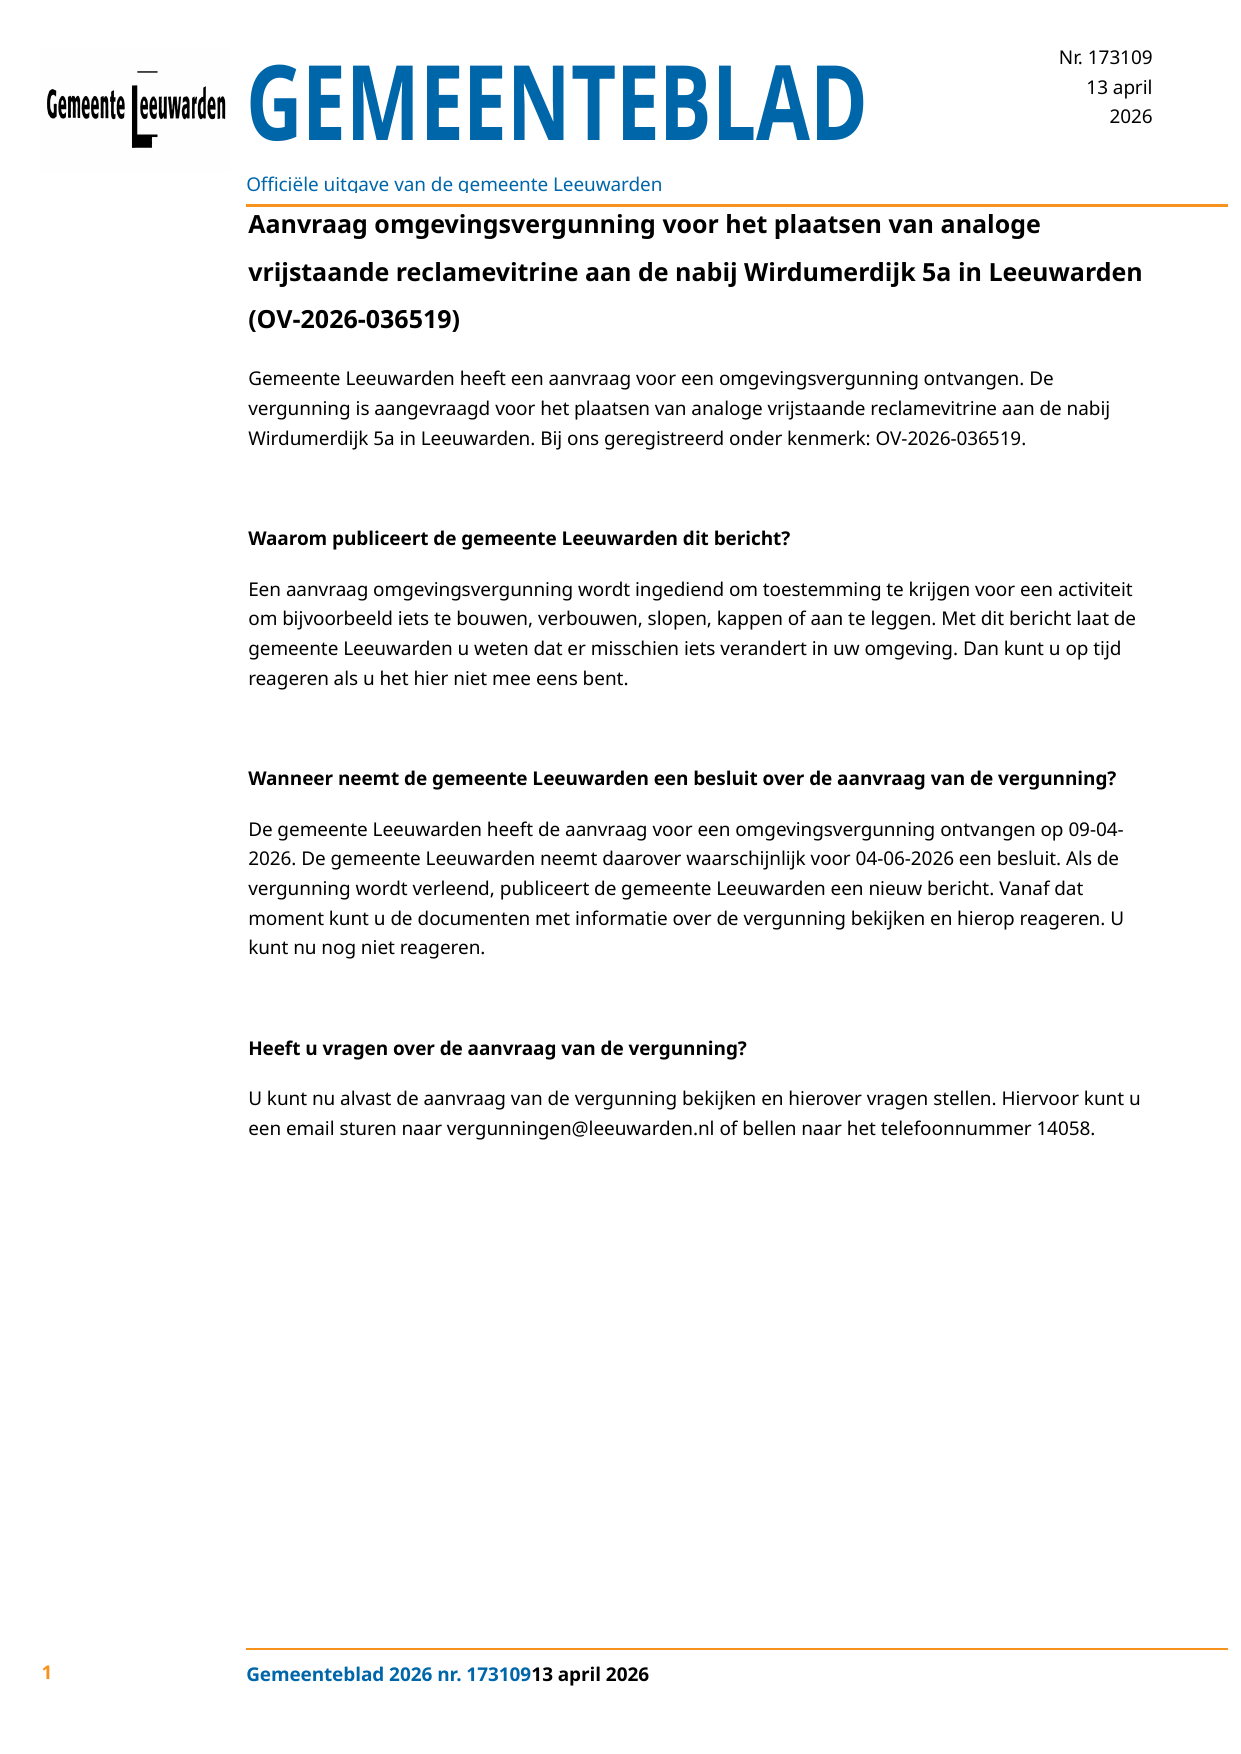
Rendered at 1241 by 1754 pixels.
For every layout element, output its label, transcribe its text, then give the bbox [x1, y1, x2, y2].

text Wanneer neemt de gemeente Leeuwarden een besluit over de aanvraag van de vergunning? [248, 766, 1152, 791]
text De gemeente Leeuwarden heeft de aanvraag voor een omgevingsvergunning ontvangen op 09-04-2026. De gemeente Leeuwarden neemt daarover waarschijnlijk voor 04-06-2026 een besluit. Als de vergunning wordt verleend, publiceert de gemeente Leeuwarden een nieuw bericht. Vanaf dat moment kunt u de documenten met informatie over de vergunning bekijken en hierop reageren. U kunt nu nog niet reageren. [248, 816, 1152, 960]
text Gemeente Leeuwarden heeft een aanvraag voor een omgevingsvergunning ontvangen. De vergunning is aangevraagd voor het plaatsen van analoge vrijstaande reclamevitrine aan de nabij Wirdumerdijk 5a in Leeuwarden. Bij ons geregistreerd onder kenmerk: OV-2026-036519. [248, 366, 1152, 450]
text U kunt nu alvast de aanvraag van de vergunning bekijken en hierover vragen stellen. Hiervoor kunt u een email sturen naar vergunningen@leeuwarden.nl of bellen naar het telefoonnummer 14058. [248, 1086, 1152, 1141]
text Waarom publiceert de gemeente Leeuwarden dit bericht? [248, 526, 1152, 551]
text Aanvraag omgevingsvergunning voor het plaatsen van analoge vrijstaande reclamevitrine aan de nabij Wirdumerdijk 5a in Leeuwarden (OV-2026-036519) [248, 207, 1152, 336]
text Heeft u vragen over de aanvraag van de vergunning? [248, 1035, 1152, 1061]
text Een aanvraag omgevingsvergunning wordt ingediend om toestemming te krijgen voor een activiteit om bijvoorbeeld iets te bouwen, verbouwen, slopen, kappen of aan te leggen. Met dit bericht laat de gemeente Leeuwarden u weten dat er misschien iets verandert in uw omgeving. Dan kunt u op tijd reageren als u het hier niet mee eens bent. [248, 576, 1152, 690]
picture [41, 47, 231, 172]
